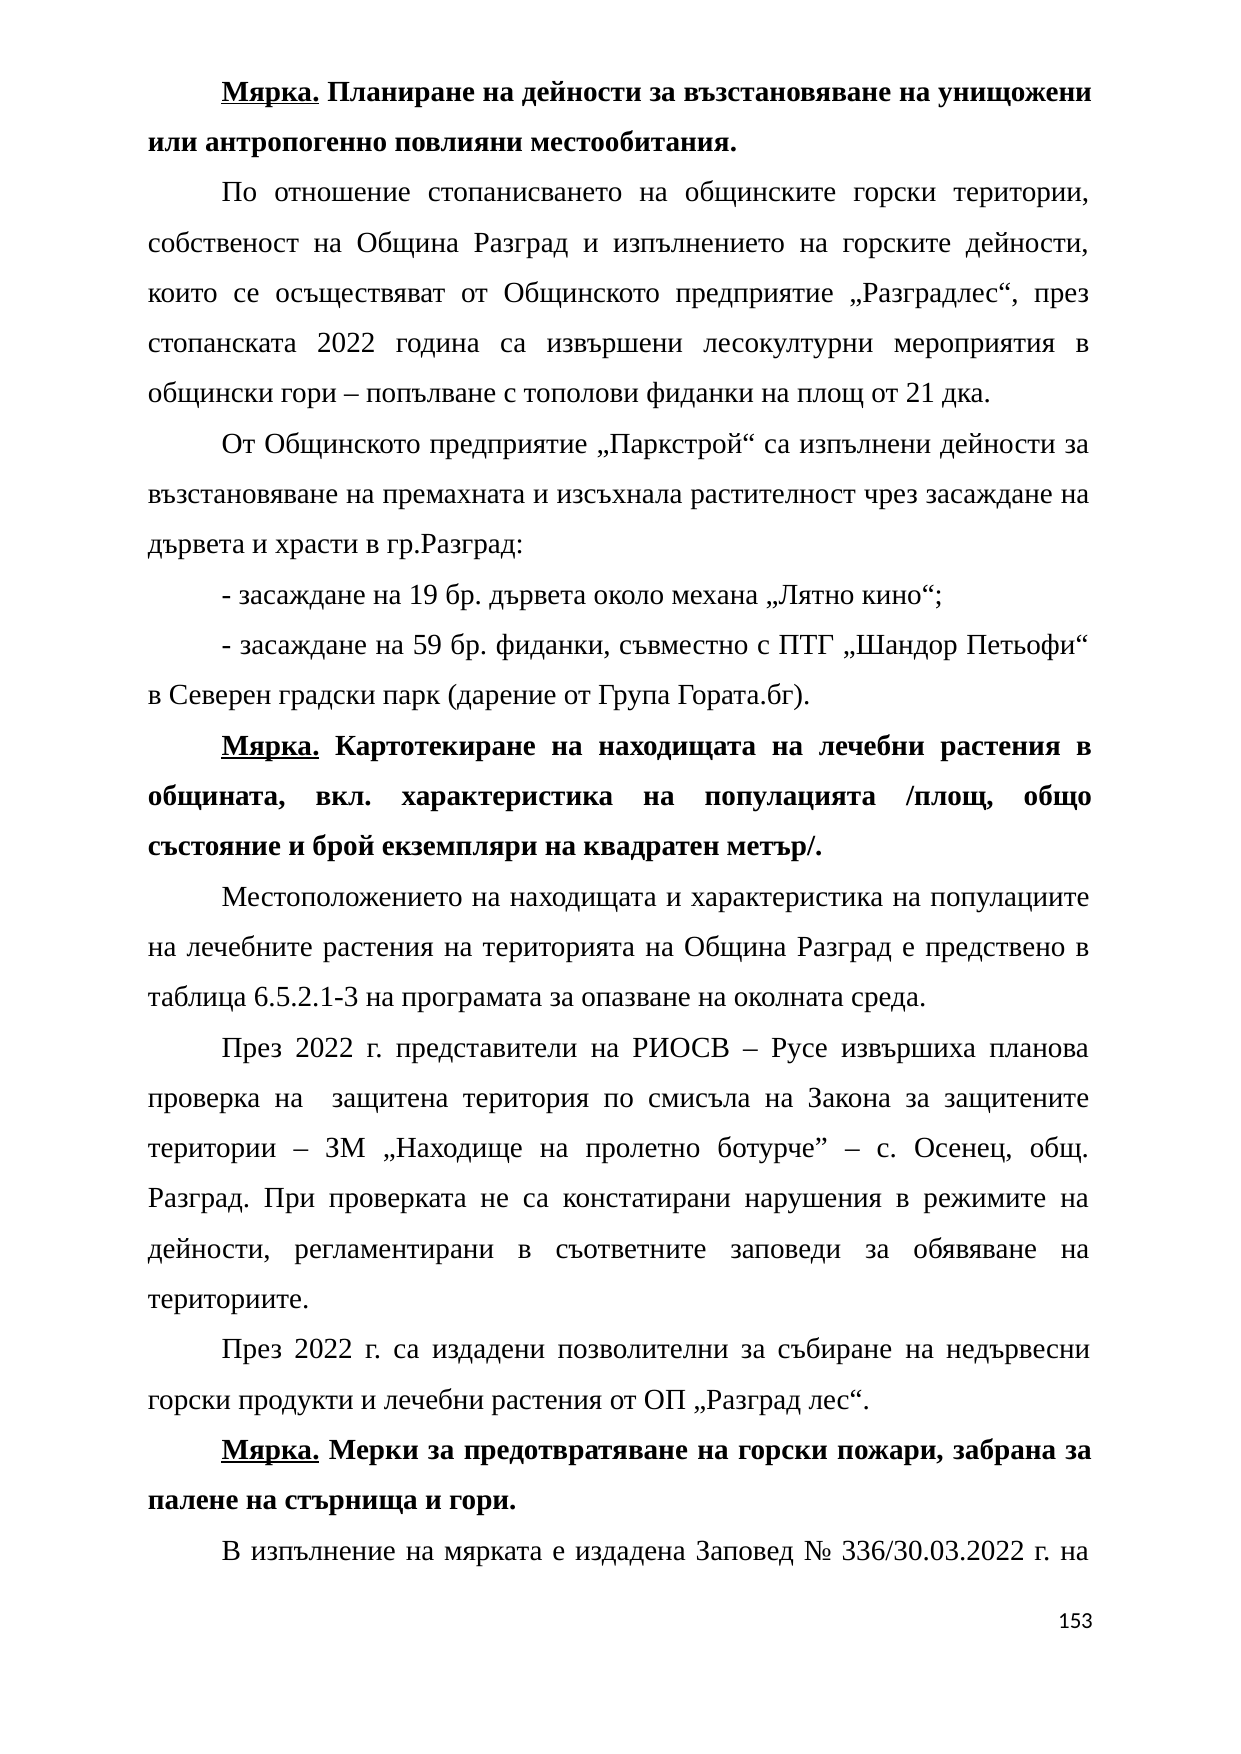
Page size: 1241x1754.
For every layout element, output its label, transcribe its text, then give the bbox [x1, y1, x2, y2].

text Мярка. Картотекиране на находищата на лечебни растения в общината, вкл. характеристика на популацията /площ, общо състояние и брой екземпляри на квадратен метър/. [148, 728, 1093, 862]
text Мярка. Планиране на дейности за възстановяване на унищожени или антропогенно повлияни местообитания. [148, 74, 1093, 158]
text Местоположението на находищата и характеристика на популациите на лечебните растения на територията на Община Разград е предствено в таблица 6.5.2.1-3 на програмата за опазване на околната среда. [148, 879, 1090, 1013]
text От Общинското предприятие „Паркстрой“ са изпълнени дейности за възстановяване на премахната и изсъхнала растителност чрез засаждане на дървета и храсти в гр.Разград: [148, 426, 1090, 560]
text През 2022 г. са издадени позволителни за събиране на недървесни горски продукти и лечебни растения от ОП „Разград лес“. [148, 1332, 1090, 1415]
text През 2022 г. представители на РИОСВ – Русе извършиха планова проверка на защитена територия по смисъла на Закона за защитените територии – ЗМ „Находище на пролетно ботурче” – с. Осенец, общ. Разград. При проверката не са констатирани нарушения в режимите на дейности, регламентирани в съответните заповеди за обявяване на териториите. [148, 1030, 1090, 1315]
text В изпълнение на мярката е издадена Заповед № 336/30.03.2022 г. на [148, 1533, 1090, 1566]
text - засаждане на 59 бр. фиданки, съвместно с ПТГ „Шандор Петьофи“ в Северен градски парк (дарение от Група Гората.бг). [148, 627, 1090, 711]
text По отношение стопанисването на общинските горски територии, собственост на Община Разград и изпълнението на горските дейности, които се осъществяват от Общинското предприятие „Разградлес“, през стопанската 2022 година са извършени лесокултурни мероприятия в общински гори – попълване с тополови фиданки на площ от 21 дка. [148, 174, 1090, 409]
text - засаждане на 19 бр. дървета около механа „Лятно кино“; [148, 577, 1090, 610]
text Мярка. Мерки за предотвратяване на горски пожари, забрана за палене на стърнища и гори. [148, 1432, 1093, 1516]
